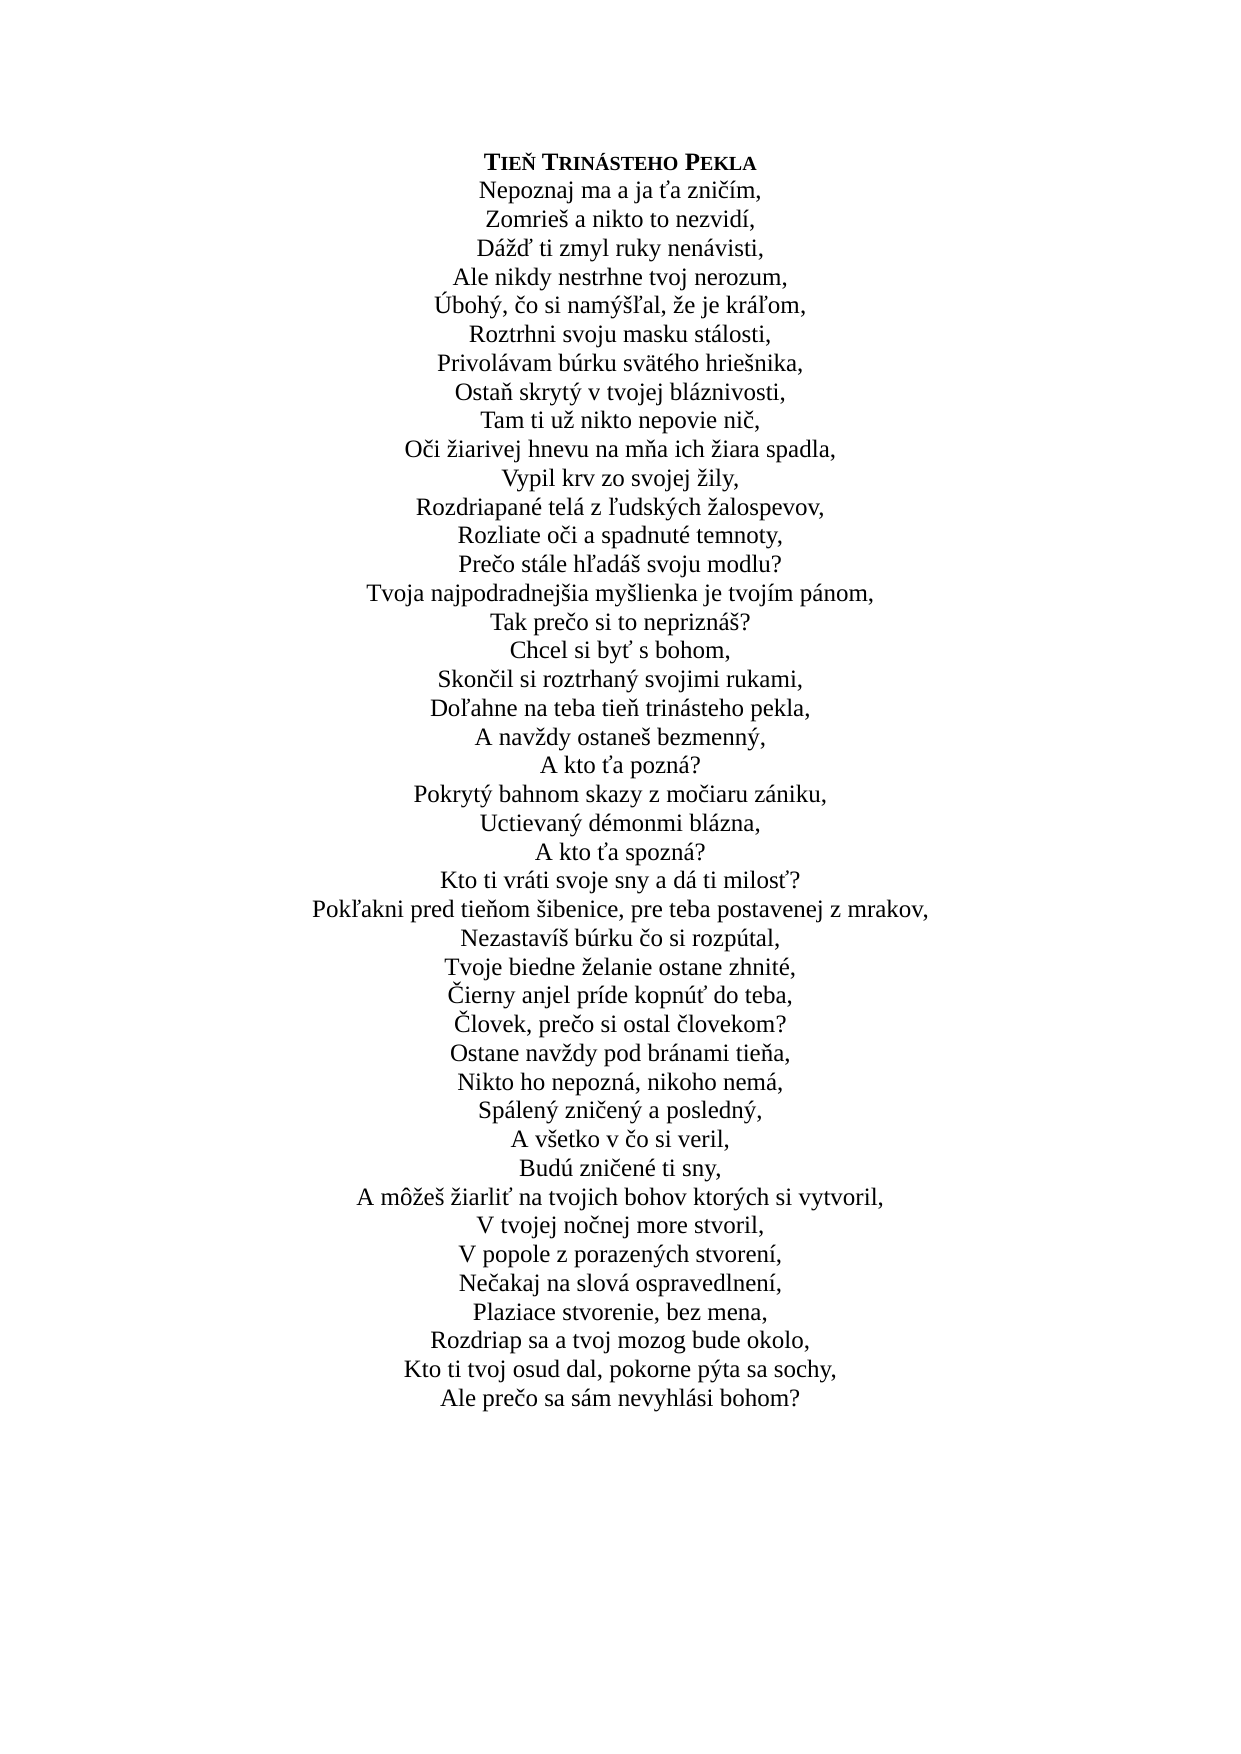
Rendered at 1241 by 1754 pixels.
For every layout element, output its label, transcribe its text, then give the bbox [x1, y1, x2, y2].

text Tvoja najpodradnejšia myšlienka je tvojím pánom, [118, 578, 1122, 607]
text Doľahne na teba tieň trinásteho pekla, [118, 693, 1122, 722]
text Rozdriapané telá z ľudských žalospevov, [118, 492, 1122, 521]
text Nepoznaj ma a ja ťa zničím, [118, 176, 1122, 204]
text Ostane navždy pod bránami tieňa, [118, 1038, 1122, 1067]
text Zomrieš a nikto to nezvidí, [118, 204, 1122, 233]
text Privolávam búrku svätého hriešnika, [118, 348, 1122, 377]
text Ale prečo sa sám nevyhlási bohom? [118, 1383, 1122, 1412]
text Tam ti už nikto nepovie nič, [118, 406, 1122, 434]
text A kto ťa pozná? [118, 751, 1122, 779]
text A všetko v čo si veril, [118, 1124, 1122, 1153]
text Prečo stále hľadáš svoju modlu? [118, 549, 1122, 578]
text Kto ti tvoj osud dal, pokorne pýta sa sochy, [118, 1354, 1122, 1383]
text Pokrytý bahnom skazy z močiaru zániku, [118, 779, 1122, 808]
text Nezastavíš búrku čo si rozpútal, [118, 923, 1122, 952]
text Chcel si byť s bohom, [118, 636, 1122, 664]
text Ostaň skrytý v tvojej bláznivosti, [118, 377, 1122, 406]
text Kto ti vráti svoje sny a dá ti milosť? [118, 866, 1122, 894]
text Spálený zničený a posledný, [118, 1096, 1122, 1124]
text V popole z porazených stvorení, [118, 1239, 1122, 1268]
text Tvoje biedne želanie ostane zhnité, [118, 952, 1122, 981]
text Budú zničené ti sny, [118, 1153, 1122, 1182]
text Tak prečo si to nepriznáš? [118, 607, 1122, 636]
text A kto ťa spozná? [118, 837, 1122, 866]
text Uctievaný démonmi blázna, [118, 808, 1122, 837]
text Pokľakni pred tieňom šibenice, pre teba postavenej z mrakov, [118, 894, 1122, 923]
text Človek, prečo si ostal človekom? [118, 1009, 1122, 1038]
text Dážď ti zmyl ruky nenávisti, [118, 233, 1122, 262]
text Rozliate oči a spadnuté temnoty, [118, 521, 1122, 549]
text Roztrhni svoju masku stálosti, [118, 319, 1122, 348]
text V tvojej nočnej more stvoril, [118, 1211, 1122, 1239]
text Vypil krv zo svojej žily, [118, 463, 1122, 492]
text Ale nikdy nestrhne tvoj nerozum, [118, 262, 1122, 291]
text Skončil si roztrhaný svojimi rukami, [118, 664, 1122, 693]
text Rozdriap sa a tvoj mozog bude okolo, [118, 1326, 1122, 1354]
text Nečakaj na slová ospravedlnení, [118, 1268, 1122, 1297]
text Úbohý, čo si namýšľal, že je kráľom, [118, 291, 1122, 319]
text Čierny anjel príde kopnúť do teba, [118, 981, 1122, 1009]
text Nikto ho nepozná, nikoho nemá, [118, 1067, 1122, 1096]
text A navždy ostaneš bezmenný, [118, 722, 1122, 751]
text Tieň Trinásteho Pekla [118, 147, 1122, 176]
text Plaziace stvorenie, bez mena, [118, 1297, 1122, 1326]
text Oči žiarivej hnevu na mňa ich žiara spadla, [118, 434, 1122, 463]
text A môžeš žiarliť na tvojich bohov ktorých si vytvoril, [118, 1182, 1122, 1211]
